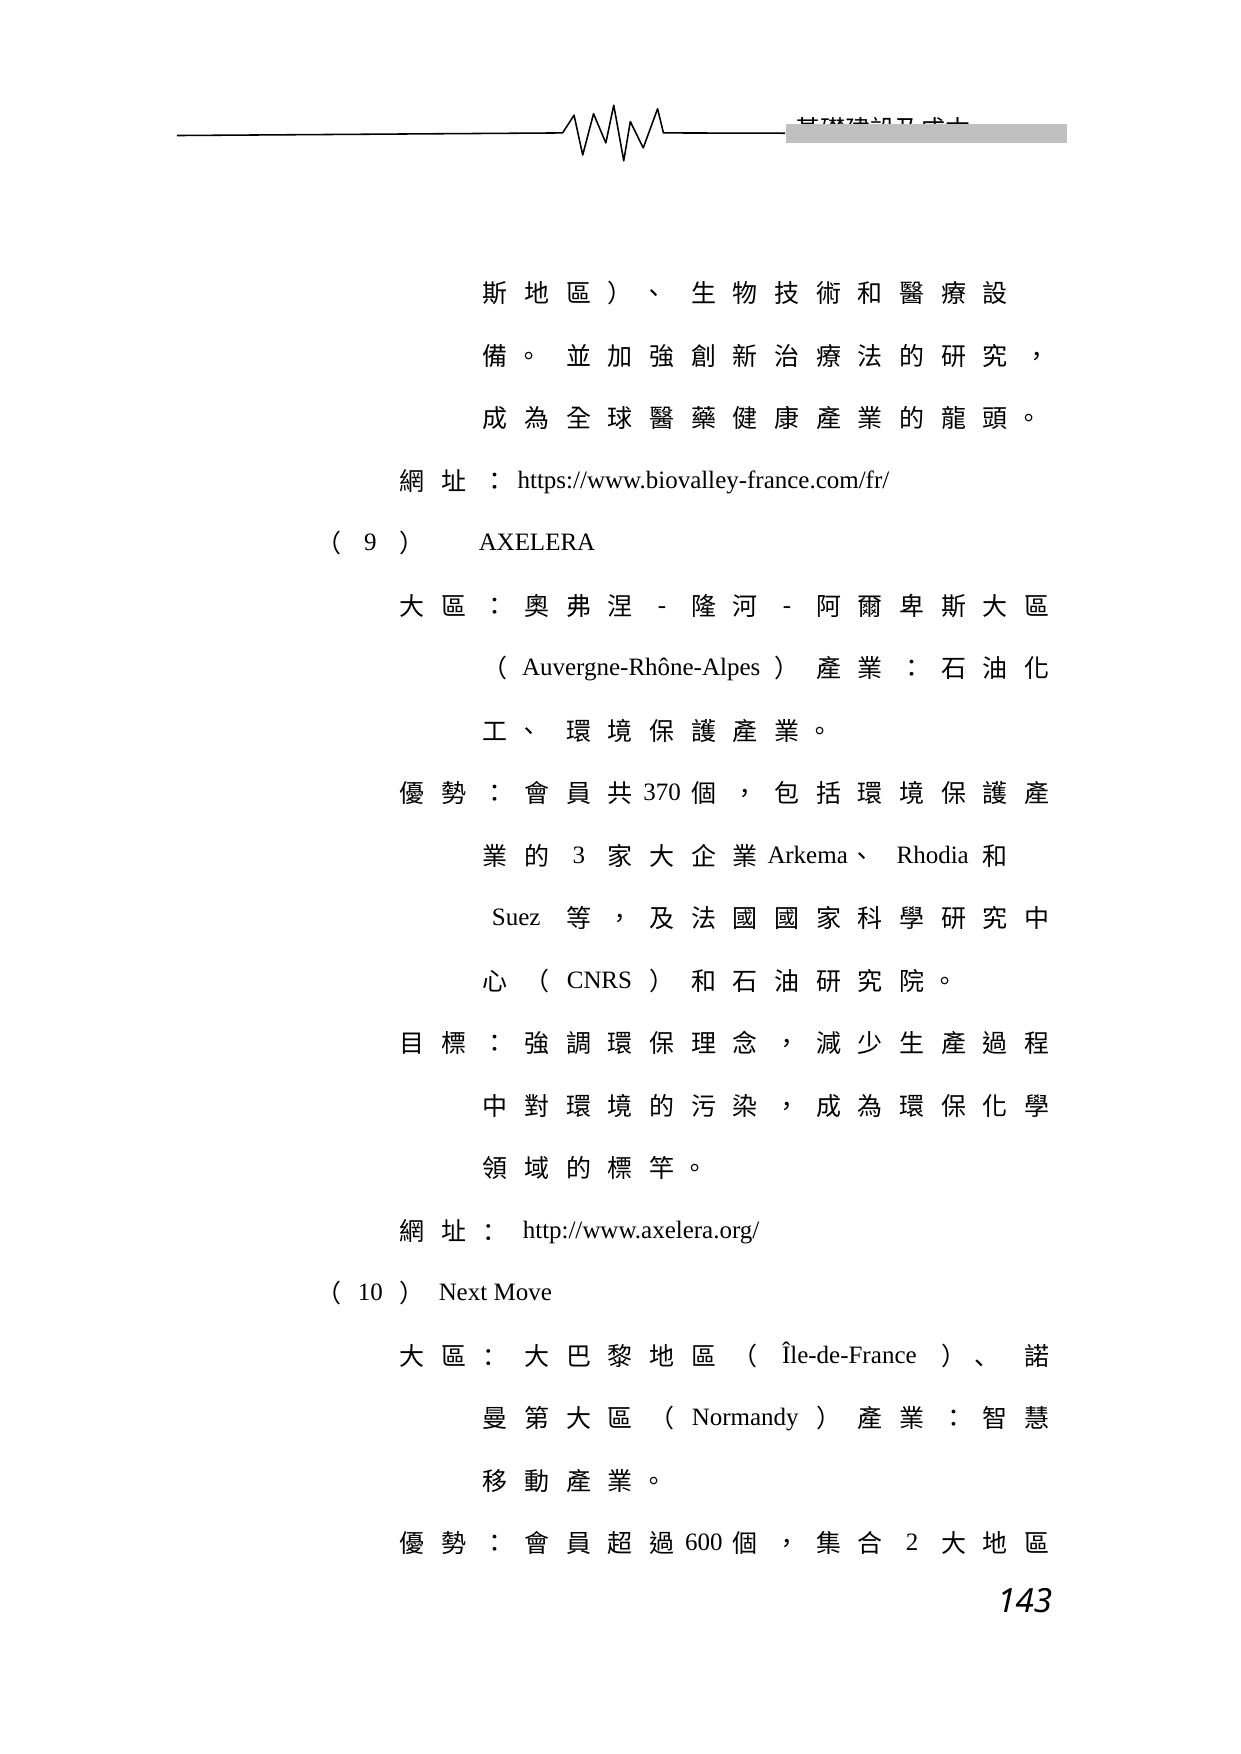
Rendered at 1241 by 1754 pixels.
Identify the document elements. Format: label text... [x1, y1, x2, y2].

text 優勢：會員超過600個，集合2大地區 [367, 1500, 1058, 1563]
text （9） AXELERA [306, 500, 1058, 563]
text 優勢：會員共370個，包括環境保護產業的3家大企業Arkema、Rhodia和Suez等，及法國國家科學研究中心（CNRS）和石油研究院。 [367, 750, 1058, 1000]
text 大區：大巴黎地區（Île-de-France）、諾曼第大區（Normandy）產業：智慧移動產業。 [367, 1313, 1058, 1500]
text （10）Next Move [293, 1250, 1058, 1313]
text 目標：強調環保理念，減少生產過程中對環境的污染，成為環保化學領域的標竿。 [367, 1000, 1058, 1188]
text 斯地區）、生物技術和醫療設備。並加強創新治療法的研究，成為全球醫藥健康產業的龍頭。 [367, 250, 1058, 438]
text 網址：http://www.axelera.org/ [367, 1188, 1058, 1250]
text 大區：奧弗涅-隆河-阿爾卑斯大區（Auvergne-Rhône-Alpes）產業：石油化工、環境保護產業。 [367, 563, 1058, 750]
text 網址：https://www.biovalley-france.com/fr/ [367, 438, 1058, 500]
